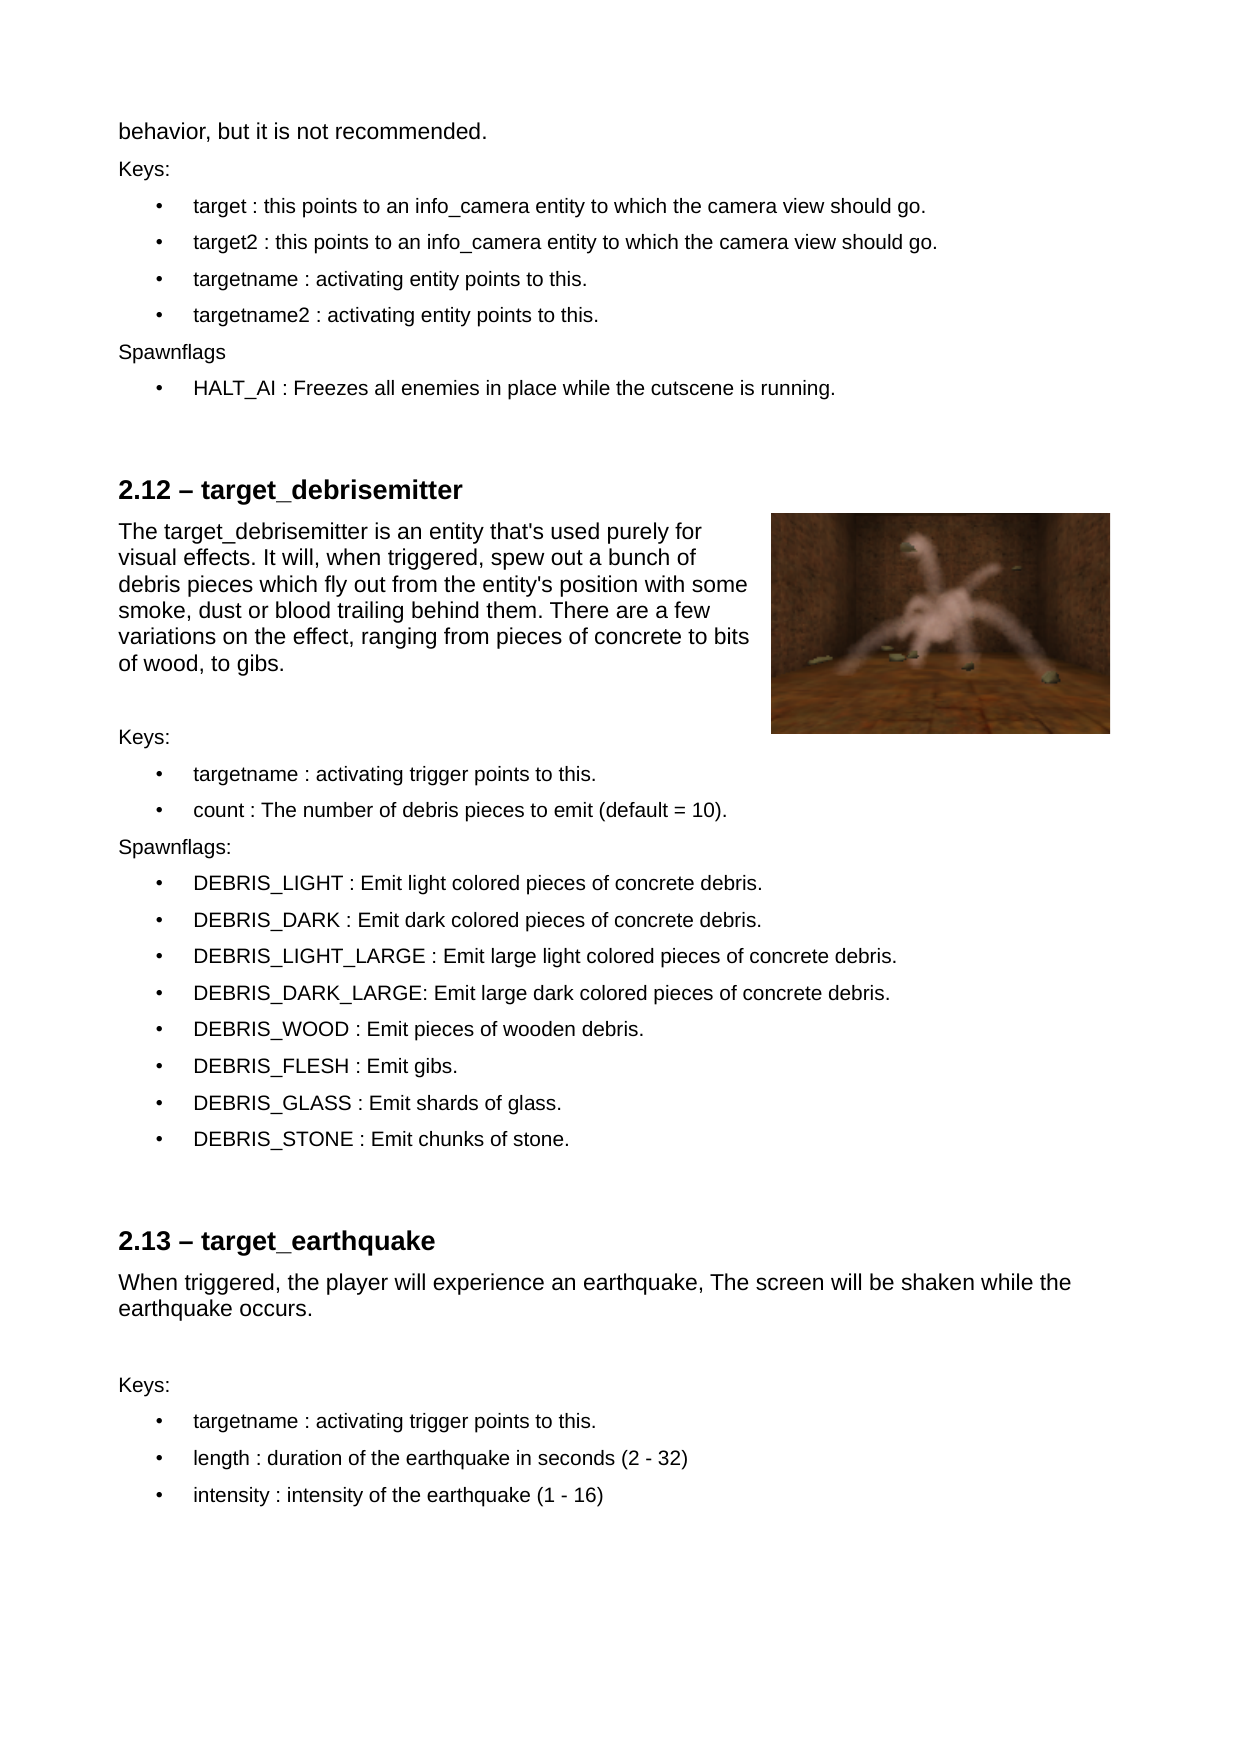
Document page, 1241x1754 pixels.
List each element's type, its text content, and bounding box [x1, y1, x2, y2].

list targetname2 : activating entity points to this. [156, 303, 1122, 327]
list DEBRIS_GLASS : Emit shards of glass. [156, 1090, 1122, 1114]
text Spawnflags [118, 340, 1122, 364]
list target2 : this points to an info_camera entity to which the camera view should go. [156, 230, 1122, 254]
list DEBRIS_WOOD : Emit pieces of wooden debris. [156, 1017, 1122, 1041]
subtitle 2.12 – target_debrisemitter [118, 474, 1122, 505]
list target : this points to an info_camera entity to which the camera view should go. [156, 193, 1122, 217]
subtitle 2.13 – target_earthquake [118, 1225, 1122, 1256]
list DEBRIS_DARK_LARGE: Emit large dark colored pieces of concrete debris. [156, 981, 1122, 1005]
text Keys: [118, 1373, 1122, 1397]
list targetname : activating entity points to this. [156, 267, 1122, 291]
picture [771, 513, 1110, 734]
list DEBRIS_DARK : Emit dark colored pieces of concrete debris. [156, 908, 1122, 932]
text behavior, but it is not recommended. [118, 118, 1122, 144]
list DEBRIS_LIGHT : Emit light colored pieces of concrete debris. [156, 871, 1122, 895]
list DEBRIS_STONE : Emit chunks of stone. [156, 1127, 1122, 1151]
list DEBRIS_FLESH : Emit gibs. [156, 1054, 1122, 1078]
list targetname : activating trigger points to this. [156, 1409, 1122, 1433]
text When triggered, the player will experience an earthquake, The screen will be shaken while the earthquake occurs. [118, 1269, 1122, 1321]
list length : duration of the earthquake in seconds (2 - 32) [156, 1446, 1122, 1470]
text The target_debrisemitter is an entity that's used purely for visual effects. It will, when triggered, spew out a bunch of debris pieces which fly out from the entity's position with some smoke, dust or blood trailing behind them. There are a few variations on the effect, ranging from pieces of concrete to bits of wood, to gibs. [118, 518, 771, 676]
list intensity : intensity of the earthquake (1 - 16) [156, 1482, 1122, 1506]
text Spawnflags: [118, 834, 1122, 858]
list DEBRIS_LIGHT_LARGE : Emit large light colored pieces of concrete debris. [156, 944, 1122, 968]
list targetname : activating trigger points to this. [156, 761, 1122, 786]
list count : The number of debris pieces to emit (default = 10). [156, 798, 1122, 822]
list HALT_AI : Freezes all enemies in place while the cutscene is running. [156, 376, 1122, 400]
text Keys: [118, 157, 1122, 181]
text Keys: [118, 725, 1122, 749]
